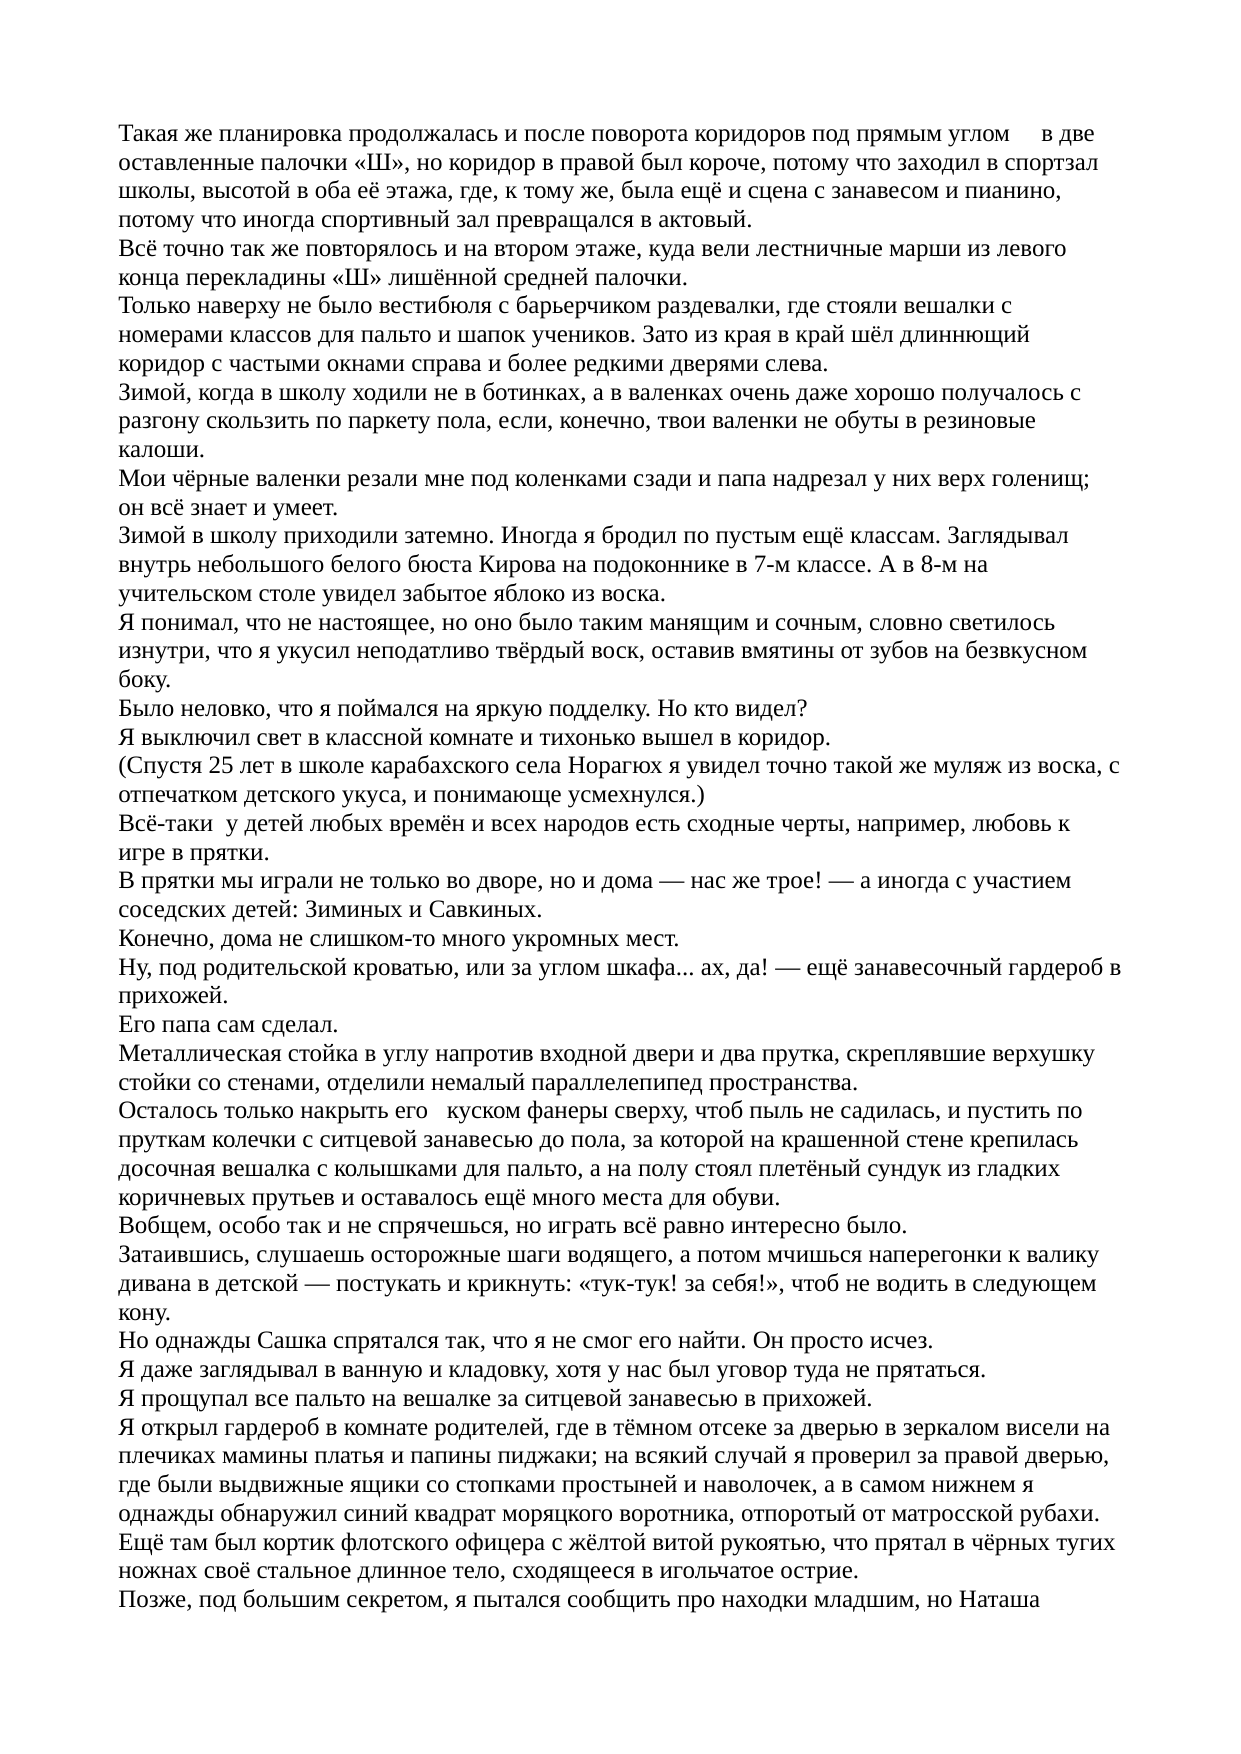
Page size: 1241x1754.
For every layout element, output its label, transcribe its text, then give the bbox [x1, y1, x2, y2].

text Я понимал, что не настоящее, но оно было таким манящим и сочным, словно светилось изнутри, что я укусил неподатливо твёрдый воск, оставив вмятины от зубов на безвкусном боку. [118, 607, 1122, 693]
text Ещё там был кортик флотского офицера с жёлтой витой рукоятью, что прятал в чёрных тугих ножнах своё стальное длинное тело, сходящееся в игольчатое острие. [118, 1527, 1122, 1584]
text Конечно, дома не слишком-то много укромных мест. [118, 923, 1122, 952]
text (Спустя 25 лет в школе карабахского села Норагюх я увидел точно такой же муляж из воска, с отпечатком детского укуса, и понимающе усмехнулся.) [118, 751, 1122, 808]
text Было неловко, что я поймался на яркую подделку. Но кто видел? [118, 693, 1122, 722]
text Зимой в школу приходили затемно. Иногда я бродил по пустым ещё классам. Заглядывал внутрь небольшого белого бюста Кирова на подоконнике в 7-м классе. А в 8-м на учительском столе увидел забытое яблоко из воска. [118, 521, 1122, 607]
text Вобщем, особо так и не спрячешься, но играть всё равно интересно было. [118, 1211, 1122, 1239]
text Его папа сам сделал. [118, 1009, 1122, 1038]
text Ну, под родительской кроватью, или за углом шкафа... ах, да! — ещё занавесочный гардероб в прихожей. [118, 952, 1122, 1009]
text Я прощупал все пальто на вешалке за ситцевой занавесью в прихожей. [118, 1383, 1122, 1412]
text Я даже заглядывал в ванную и кладовку, хотя у нас был уговор туда не прятаться. [118, 1354, 1122, 1383]
text Всё-таки у детей любых времён и всех народов есть сходные черты, например, любовь к игре в прятки. [118, 808, 1122, 866]
text В прятки мы играли не только во дворе, но и дома — нас же трое! — а иногда с участием соседских детей: Зиминых и Савкиных. [118, 866, 1122, 923]
text Мои чёрные валенки резали мне под коленками сзади и папа надрезал у них верх голенищ; он всё знает и умеет. [118, 463, 1122, 521]
text Зимой, когда в школу ходили не в ботинках, а в валенках очень даже хорошо получалось с разгону скользить по паркету пола, если, конечно, твои валенки не обуты в резиновые калоши. [118, 377, 1122, 463]
text Только наверху не было вестибюля с барьерчиком раздевалки, где стояли вешалки с номерами классов для пальто и шапок учеников. Зато из края в край шёл длиннющий коридор с частыми окнами справа и более редкими дверями слева. [118, 291, 1122, 377]
text Всё точно так же повторялось и на втором этаже, куда вели лестничные марши из левого конца перекладины «Ш» лишённой средней палочки. [118, 233, 1122, 291]
text Позже, под большим секретом, я пытался сообщить про находки младшим, но Наташа [118, 1584, 1122, 1613]
text Я открыл гардероб в комнате родителей, где в тёмном отсеке за дверью в зеркалом висели на плечиках мамины платья и папины пиджаки; на всякий случай я проверил за правой дверью, где были выдвижные ящики со стопками простыней и наволочек, а в самом нижнем я однажды обнаружил синий квадрат моряцкого воротника, отпоротый от матросской рубахи. [118, 1412, 1122, 1527]
text Металлическая стойка в углу напротив входной двери и два прутка, скреплявшие верхушку стойки со стенами, отделили немалый параллелепипед пространства. [118, 1038, 1122, 1096]
text Такая же планировка продолжалась и после поворота коридоров под прямым углом в две оставленные палочки «Ш», но коридор в правой был короче, потому что заходил в спортзал школы, высотой в оба её этажа, где, к тому же, была ещё и сцена с занавесом и пианино, потому что иногда спортивный зал превращался в актовый. [118, 118, 1122, 233]
text Осталось только накрыть его куском фанеры сверху, чтоб пыль не садилась, и пустить по пруткам колечки с ситцевой занавесью до пола, за которой на крашенной стене крепилась досочная вешалка с колышками для пальто, а на полу стоял плетёный сундук из гладких коричневых прутьев и оставалось ещё много места для обуви. [118, 1096, 1122, 1211]
text Затаившись, слушаешь осторожные шаги водящего, а потом мчишься наперегонки к валику дивана в детской — постукать и крикнуть: «тук-тук! за себя!», чтоб не водить в следующем кону. [118, 1239, 1122, 1326]
text Я выключил свет в классной комнате и тихонько вышел в коридор. [118, 722, 1122, 751]
text Но однажды Сашка спрятался так, что я не смог его найти. Он просто исчез. [118, 1326, 1122, 1354]
